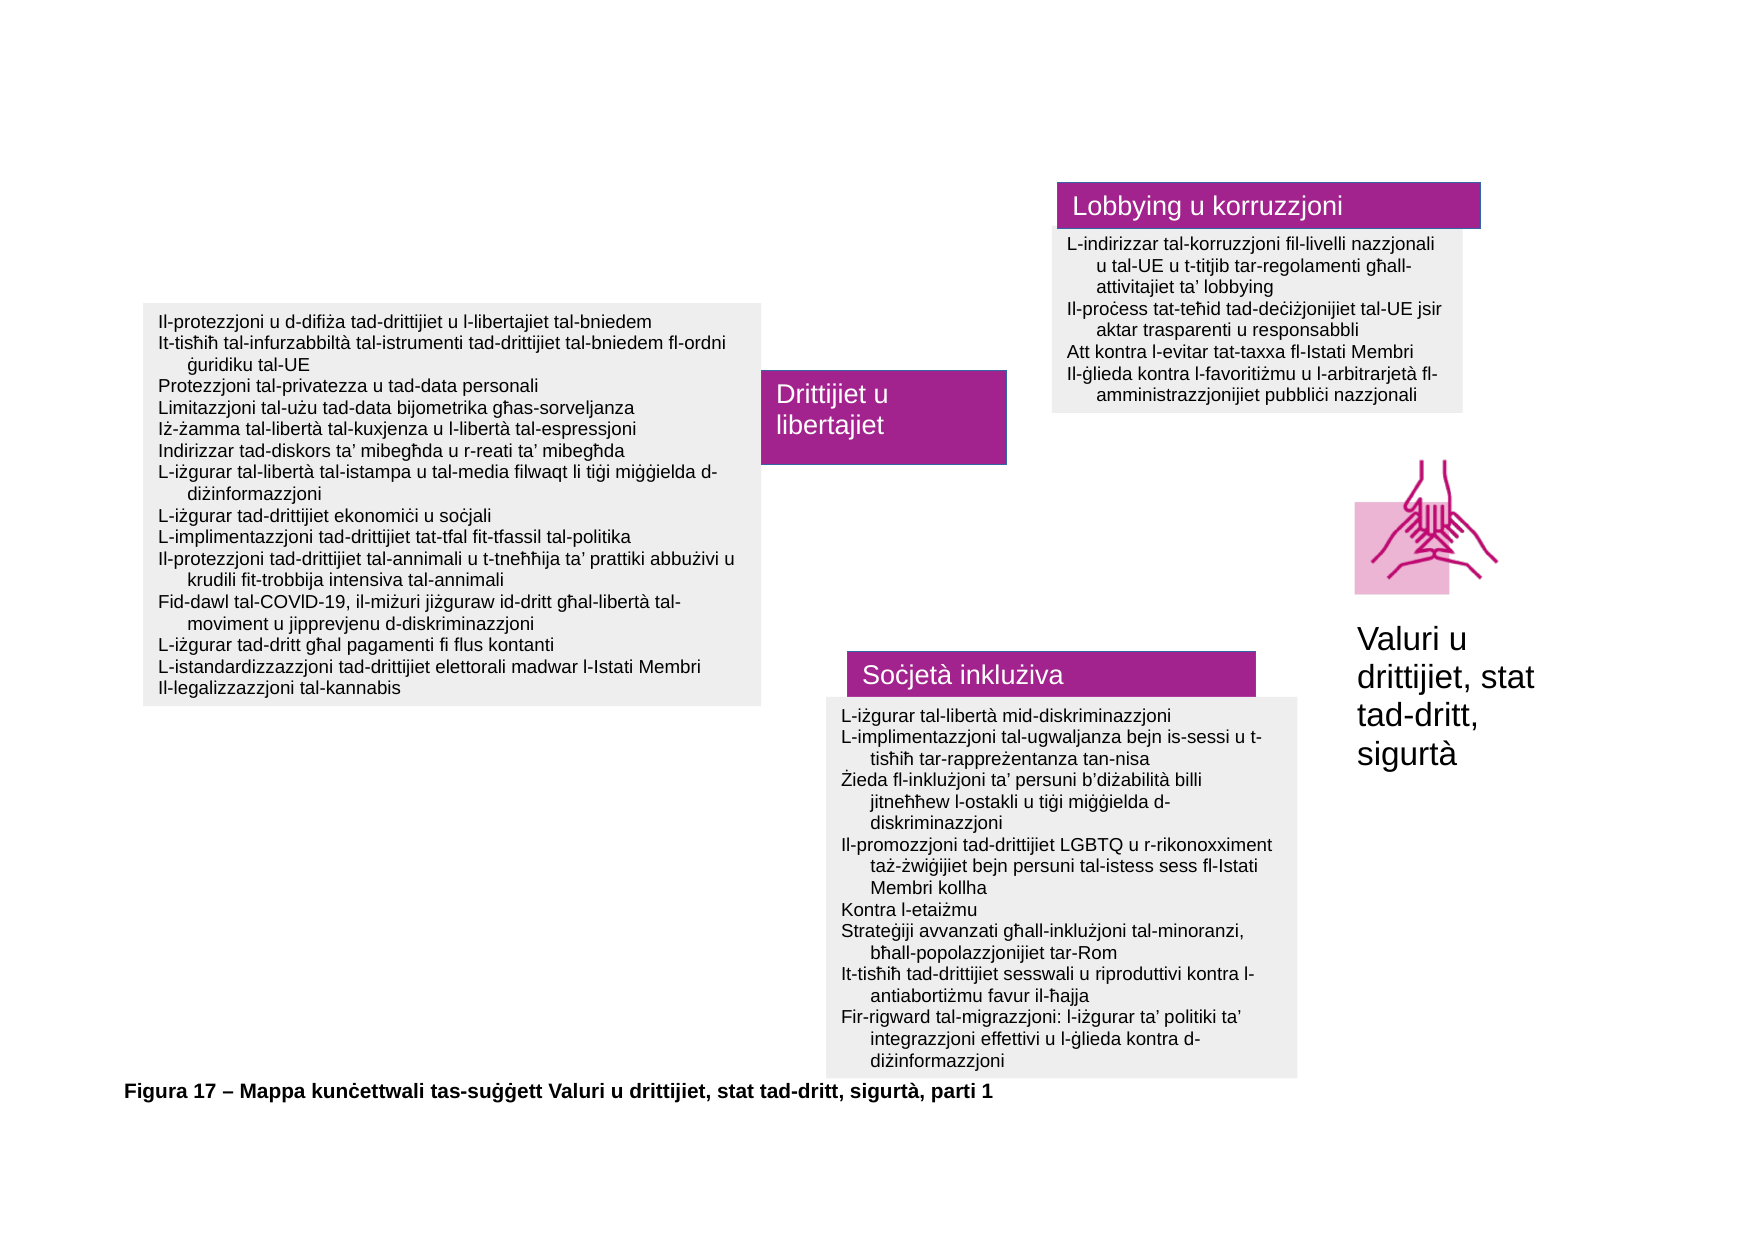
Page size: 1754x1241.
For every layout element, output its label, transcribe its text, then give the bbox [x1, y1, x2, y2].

picture [1343, 456, 1504, 597]
text Figura 17 – Mappa kunċettwali tas-suġġett Valuri u drittijiet, stat tad-dritt, sigurtà, parti 1 [118, 195, 1586, 1102]
